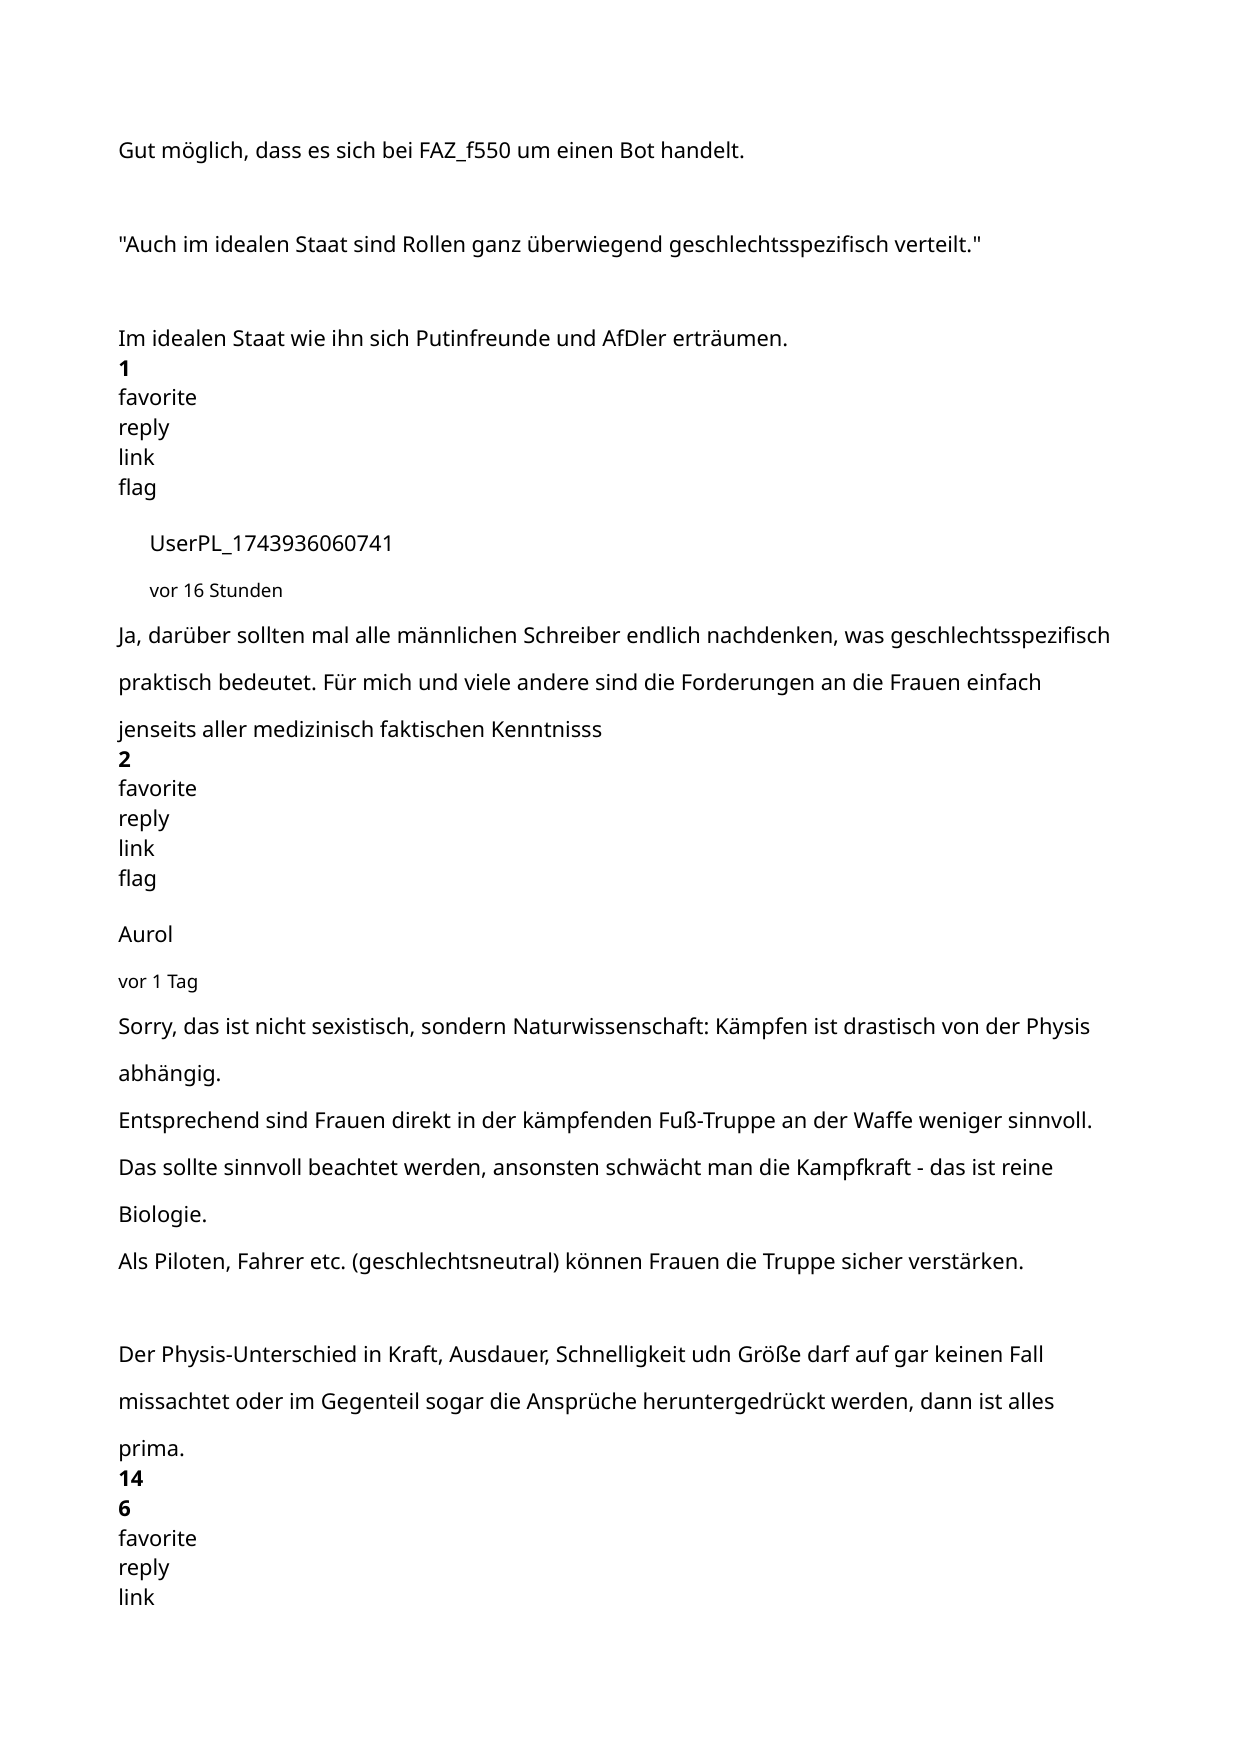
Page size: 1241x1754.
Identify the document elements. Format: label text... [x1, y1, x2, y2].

text 1 [118, 352, 1122, 382]
text 14 [118, 1463, 1122, 1493]
text favorite [118, 1522, 1122, 1552]
text reply [118, 803, 1122, 833]
text 2 [118, 744, 1122, 773]
text vor 1 Tag [118, 964, 1122, 994]
text Gut möglich, dass es sich bei FAZ_f550 um einen Bot handelt. "Auch im idealen Staat sind Rollen ganz überwiegend geschlechtsspezifisch verteilt." Im idealen Staat wie ihn sich Putinfreunde und AfDler erträumen. [118, 118, 1122, 352]
text Ja, darüber sollten mal alle männlichen Schreiber endlich nachdenken, was geschlechtsspezifisch praktisch bedeutet. Für mich und viele andere sind die Forderungen an die Frauen einfach jenseits aller medizinisch faktischen Kenntnisss [118, 603, 1122, 744]
text UserPL_1743936060741 [149, 517, 1114, 558]
text flag [118, 472, 1122, 501]
text link [118, 442, 1122, 472]
text Aurol [118, 908, 1114, 949]
text 6 [118, 1493, 1122, 1522]
text link [118, 1582, 1122, 1612]
text flag [118, 863, 1122, 893]
text reply [118, 1552, 1122, 1582]
text reply [118, 412, 1122, 442]
text favorite [118, 773, 1122, 803]
text vor 16 Stunden [149, 573, 1122, 603]
text link [118, 833, 1122, 863]
text favorite [118, 382, 1122, 412]
text Sorry, das ist nicht sexistisch, sondern Naturwissenschaft: Kämpfen ist drastisch von der Physis abhängig. Entsprechend sind Frauen direkt in der kämpfenden Fuß-Truppe an der Waffe weniger sinnvoll. Das sollte sinnvoll beachtet werden, ansonsten schwächt man die Kampfkraft - das ist reine Biologie. Als Piloten, Fahrer etc. (geschlechtsneutral) können Frauen die Truppe sicher verstärken. Der Physis-Unterschied in Kraft, Ausdauer, Schnelligkeit udn Größe darf auf gar keinen Fall missachtet oder im Gegenteil sogar die Ansprüche heruntergedrückt werden, dann ist alles prima. [118, 994, 1122, 1463]
